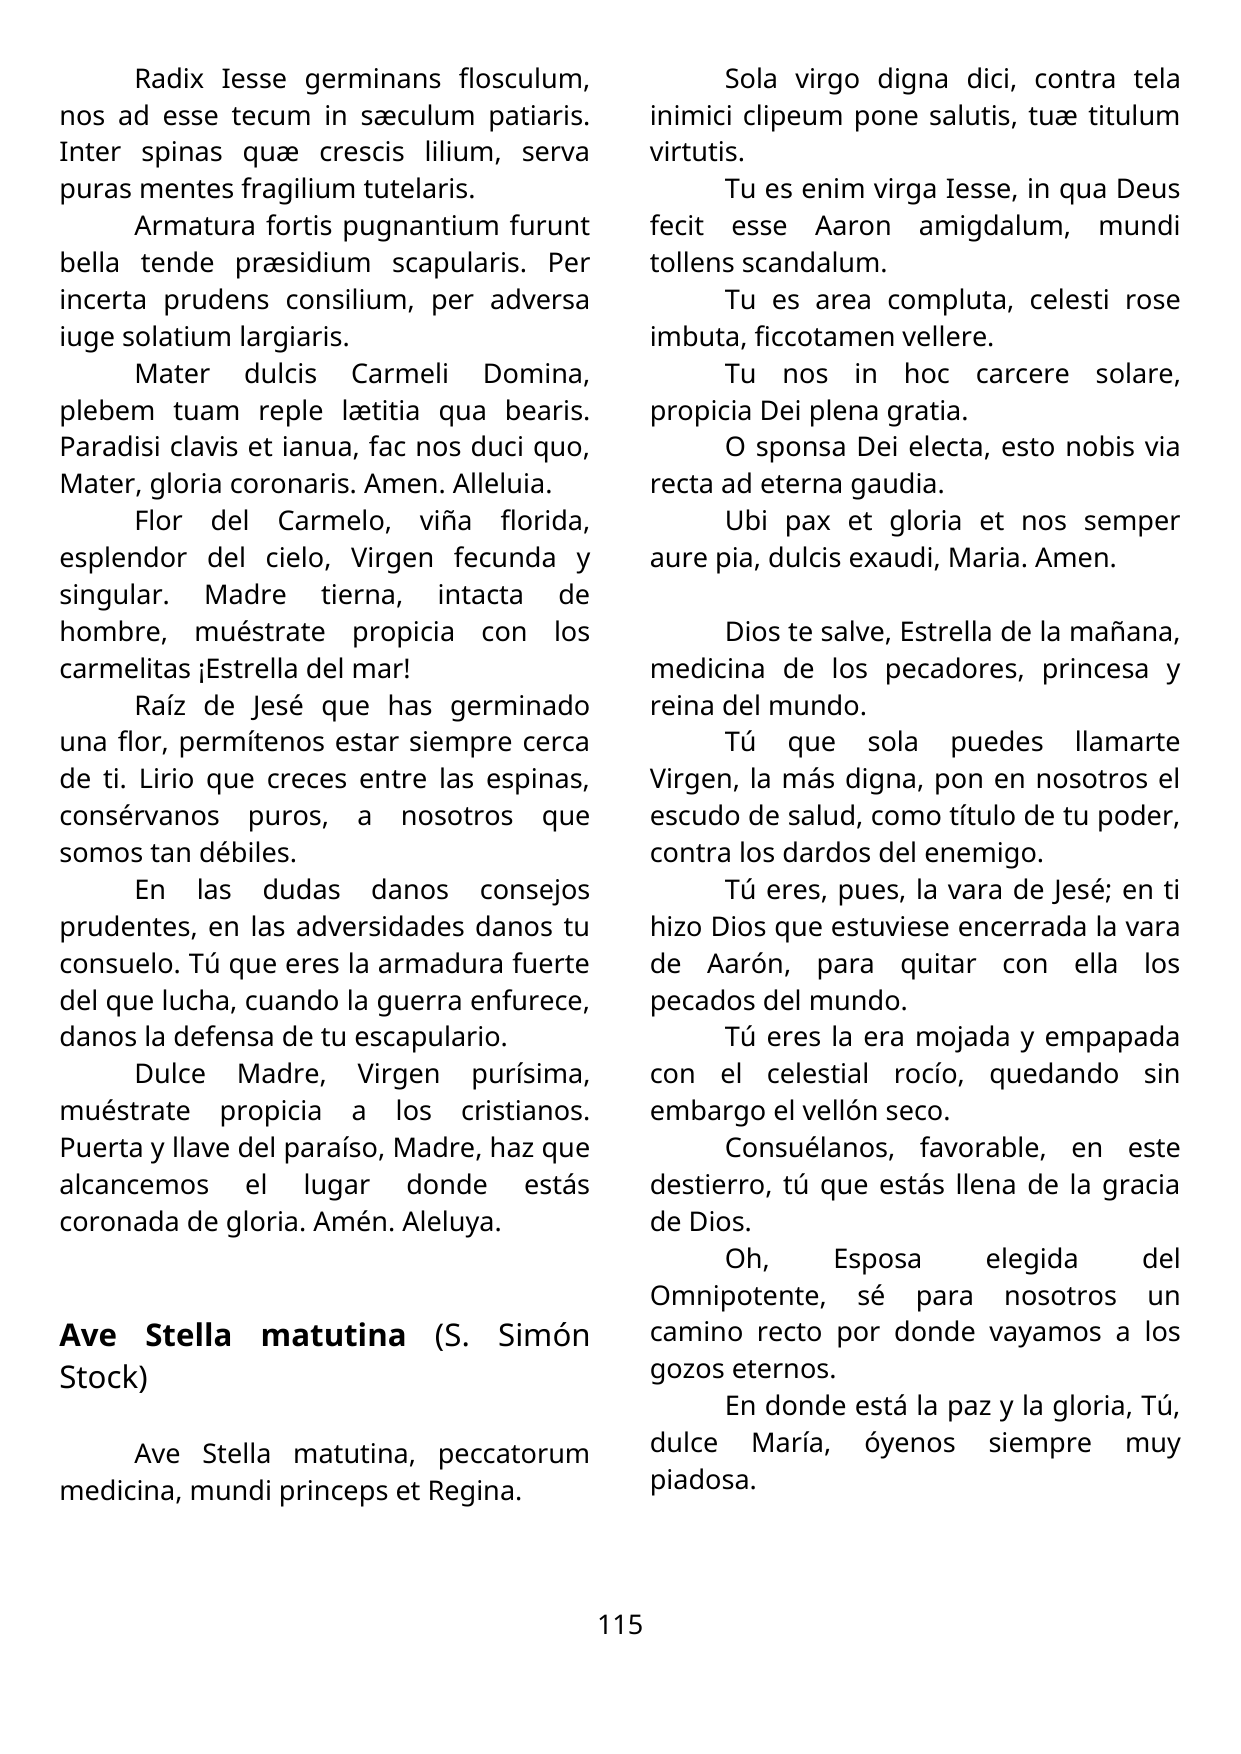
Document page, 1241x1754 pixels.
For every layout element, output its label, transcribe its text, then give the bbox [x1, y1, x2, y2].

subtitle Tú que sola puedes llamarte Virgen, la más digna, pon en nosotros el escudo de salud, como título de tu poder, contra los dardos del enemigo. [649, 723, 1181, 870]
subtitle Consuélanos, favorable, en este destierro, tú que estás llena de la gracia de Dios. [649, 1128, 1181, 1239]
subtitle Tú eres la era mojada y empapada con el celestial rocío, quedando sin embargo el vellón seco. [649, 1018, 1181, 1128]
subtitle Ave Stella matutina, peccatorum medicina, mundi princeps et Regina. [59, 1435, 591, 1509]
subtitle Sola virgo digna dici, contra tela inimici clipeum pone salutis, tuæ titulum virtutis. [649, 59, 1181, 170]
subtitle Tu es enim virga Iesse, in qua Deus fecit esse Aaron amigdalum, mundi tollens scandalum. [649, 170, 1181, 280]
subtitle Tu nos in hoc carcere solare, propicia Dei plena gratia. [649, 354, 1181, 428]
subtitle Dios te salve, Estrella de la mañana, medicina de los pecadores, princesa y reina del mundo. [649, 612, 1181, 723]
subtitle Flor del Carmelo, viña florida, esplendor del cielo, Virgen fecunda y singular. Madre tierna, intacta de hombre, muéstrate propicia con los carmelitas ¡Estrella del mar! [59, 502, 591, 686]
subtitle Ubi pax et gloria et nos semper aure pia, dulcis exaudi, Maria. Amen. [649, 502, 1181, 575]
subtitle Oh, Esposa elegida del Omnipotente, sé para nosotros un camino recto por donde vayamos a los gozos eternos. [649, 1239, 1181, 1387]
subtitle Ave Stella matutina (S. Simón Stock) [59, 1313, 591, 1398]
subtitle Mater dulcis Carmeli Domina, plebem tuam reple lætitia qua bearis. Paradisi clavis et ianua, fac nos duci quo, Mater, gloria coronaris. Amen. Alleluia. [59, 354, 591, 502]
subtitle Raíz de Jesé que has germinado una flor, permítenos estar siempre cerca de ti. Lirio que creces entre las espinas, consérvanos puros, a nosotros que somos tan débiles. [59, 686, 591, 870]
subtitle En donde está la paz y la gloria, Tú, dulce María, óyenos siempre muy piadosa. [649, 1387, 1181, 1497]
subtitle Armatura fortis pugnantium furunt bella tende præsidium scapularis. Per incerta prudens consilium, per adversa iuge solatium largiaris. [59, 207, 591, 354]
subtitle Radix Iesse germinans flosculum, nos ad esse tecum in sæculum patiaris. Inter spinas quæ crescis lilium, serva puras mentes fragilium tutelaris. [59, 59, 591, 207]
subtitle O sponsa Dei electa, esto nobis via recta ad eterna gaudia. [649, 428, 1181, 502]
subtitle Dulce Madre, Virgen purísima, muéstrate propicia a los cristianos. Puerta y llave del paraíso, Madre, haz que alcancemos el lugar donde estás coronada de gloria. Amén. Aleluya. [59, 1055, 591, 1239]
subtitle En las dudas danos consejos prudentes, en las adversidades danos tu consuelo. Tú que eres la armadura fuerte del que lucha, cuando la guerra enfurece, danos la defensa de tu escapulario. [59, 870, 591, 1055]
subtitle Tu es area compluta, celesti rose imbuta, ficcotamen vellere. [649, 280, 1181, 354]
subtitle Tú eres, pues, la vara de Jesé; en ti hizo Dios que estuviese encerrada la vara de Aarón, para quitar con ella los pecados del mundo. [649, 870, 1181, 1018]
